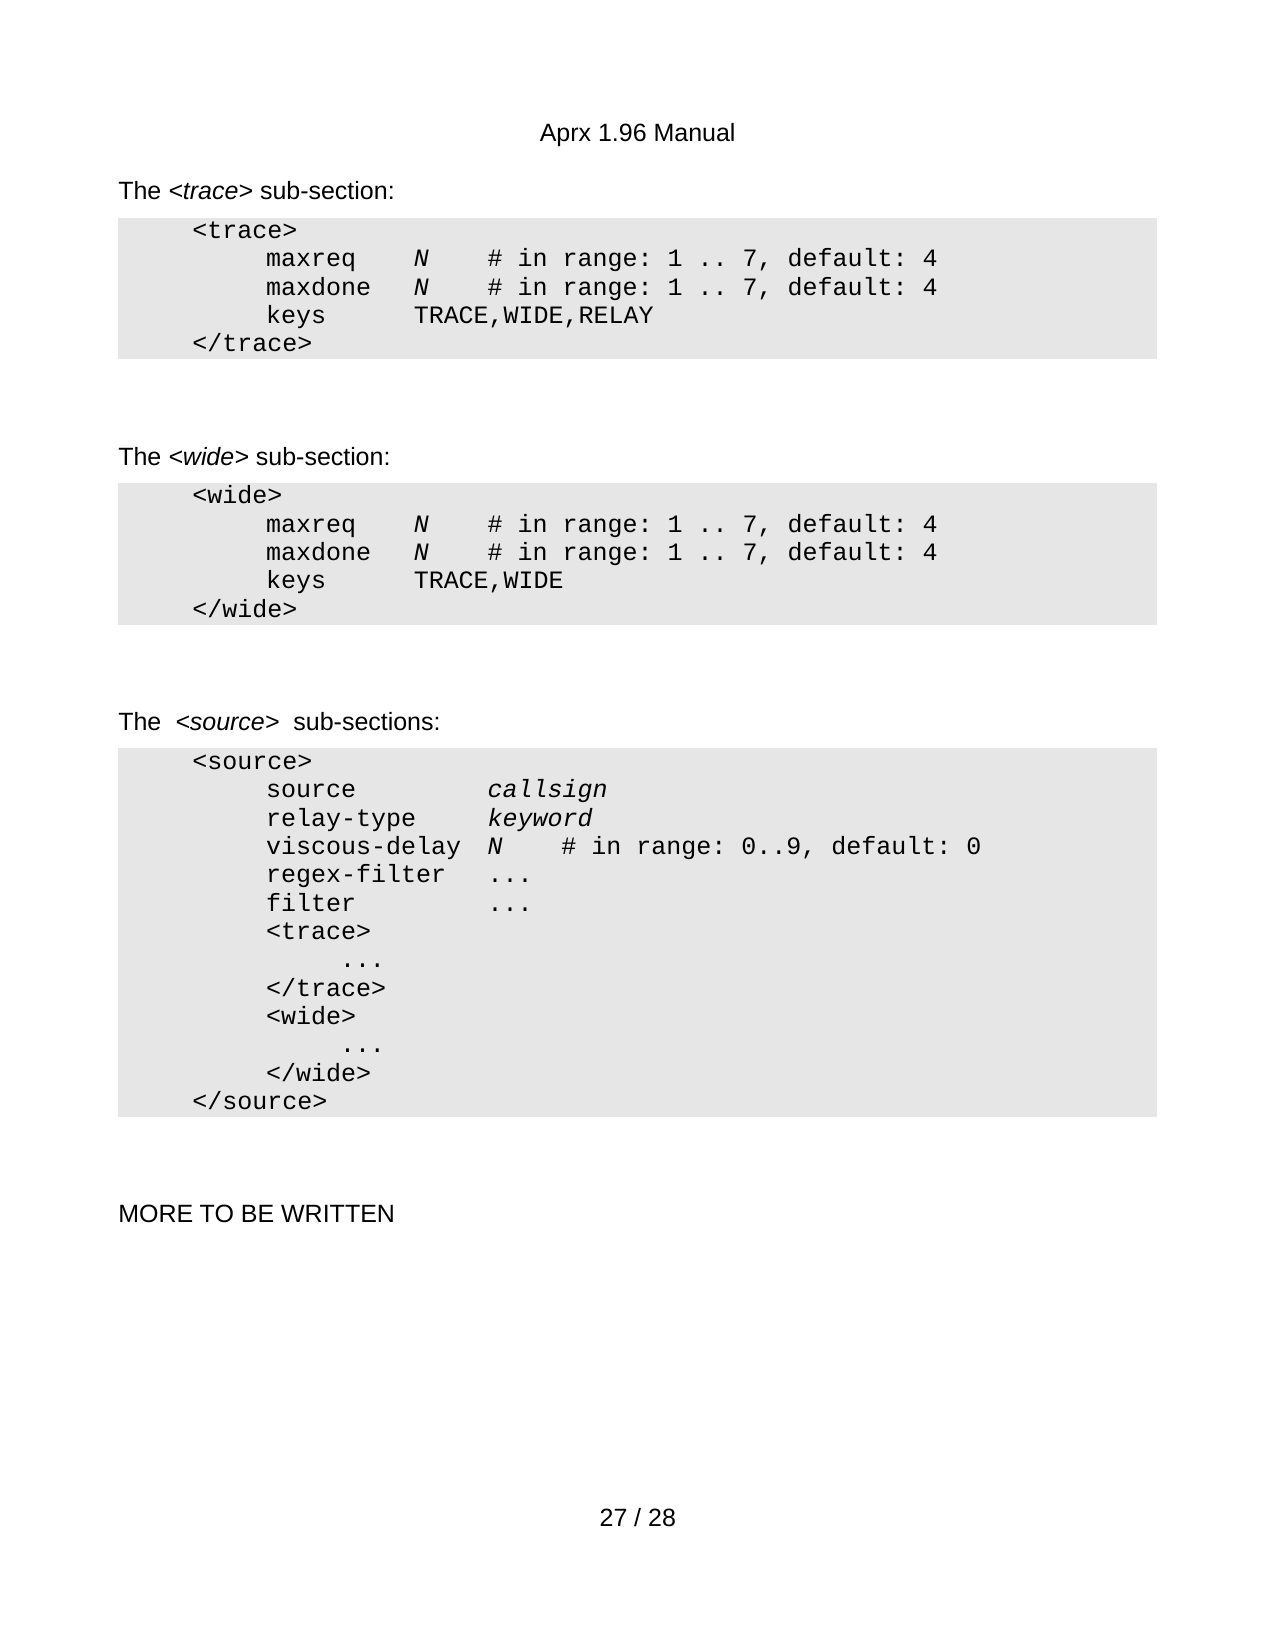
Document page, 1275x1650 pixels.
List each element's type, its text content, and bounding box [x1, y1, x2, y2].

text The <wide> sub-section: [118, 442, 1157, 471]
text </source> [118, 1088, 1157, 1117]
text MORE TO BE WRITTEN [118, 1199, 1157, 1228]
text maxdone N # in range: 1 .. 7, default: 4 [118, 540, 1157, 568]
text maxdone N # in range: 1 .. 7, default: 4 [118, 274, 1157, 303]
text </trace> [118, 975, 1157, 1003]
text maxreq N # in range: 1 .. 7, default: 4 [118, 246, 1157, 274]
text ... [118, 947, 1157, 975]
text <source> [118, 748, 1157, 777]
text relay-type keyword [118, 805, 1157, 833]
text The <trace> sub-section: [118, 176, 1157, 205]
text regex-filter ... [118, 862, 1157, 890]
text ... [118, 1032, 1157, 1060]
text source callsign [118, 777, 1157, 805]
text <wide> [118, 1003, 1157, 1032]
text </wide> [118, 596, 1157, 625]
text <wide> [118, 483, 1157, 511]
text maxreq N # in range: 1 .. 7, default: 4 [118, 511, 1157, 540]
text <trace> [118, 918, 1157, 947]
text </trace> [118, 331, 1157, 359]
text The <source> sub-sections: [118, 707, 1157, 736]
text keys TRACE,WIDE,RELAY [118, 303, 1157, 331]
text keys TRACE,WIDE [118, 568, 1157, 596]
text viscous-delay N # in range: 0..9, default: 0 [118, 833, 1157, 862]
text </wide> [118, 1060, 1157, 1088]
text <trace> [118, 218, 1157, 246]
text filter ... [118, 890, 1157, 918]
